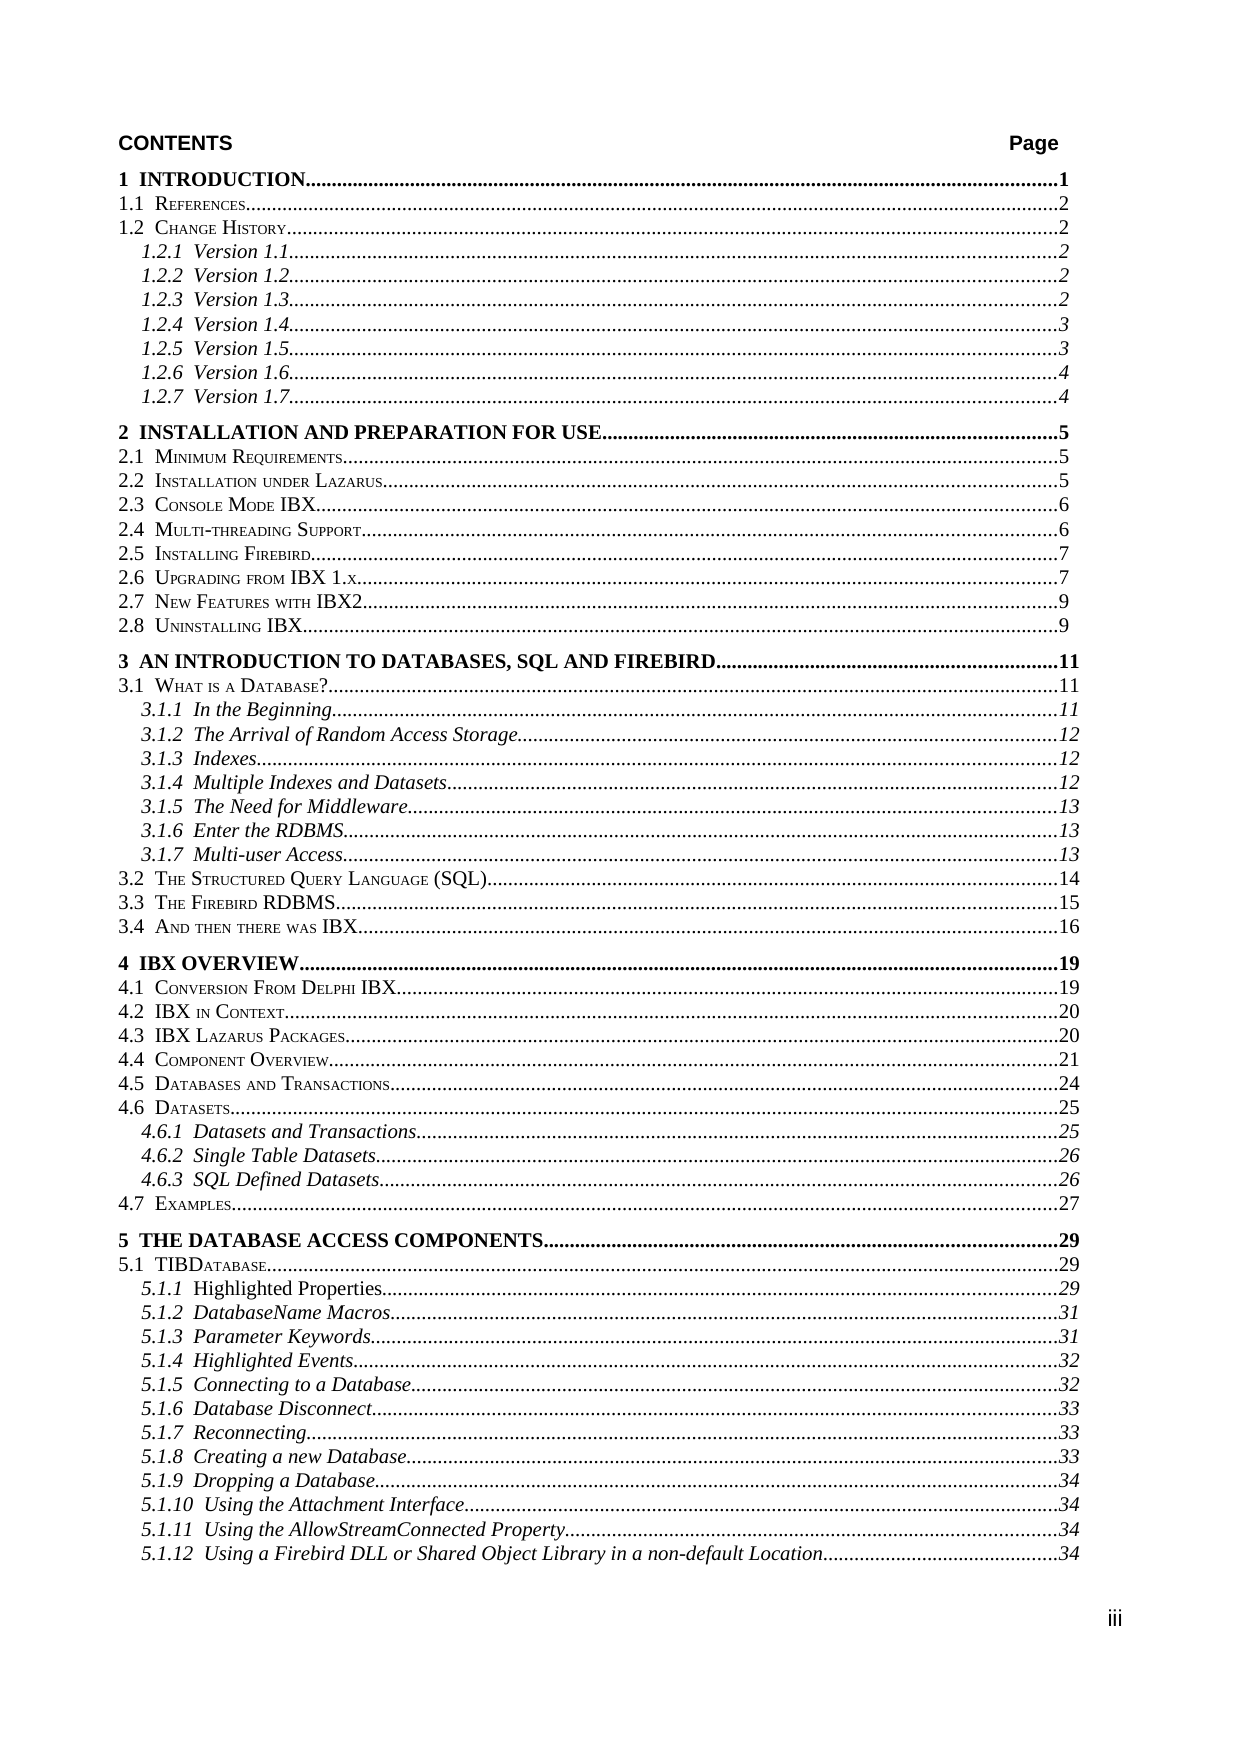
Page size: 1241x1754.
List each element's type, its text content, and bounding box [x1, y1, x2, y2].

text 5.1.9 Dropping a Database 34 [141, 1468, 1122, 1492]
text 3.2 The Structured Query Language (SQL) 14 [118, 866, 1122, 890]
text 5.1.5 Connecting to a Database 32 [141, 1372, 1122, 1396]
text 2.8 Uninstalling IBX 9 [118, 613, 1122, 637]
text 3.1.3 Indexes 12 [141, 746, 1122, 769]
text 2.6 Upgrading from IBX 1.x 7 [118, 564, 1122, 589]
text 5.1 TIBDatabase 29 [118, 1252, 1122, 1276]
text 5 The Database Access Components 29 [118, 1228, 1122, 1252]
text 1.2.4 Version 1.4 3 [141, 311, 1122, 336]
text 3.1.7 Multi-user Access 13 [141, 842, 1122, 866]
text 4.5 Databases and Transactions 24 [118, 1071, 1122, 1095]
text 3 An Introduction to Databases, SQL and Firebird 11 [118, 649, 1122, 673]
text 5.1.12 Using a Firebird DLL or Shared Object Library in a non-default Location 34 [141, 1541, 1122, 1564]
text 1 Introduction 1 [118, 167, 1122, 191]
text 3.1.1 In the Beginning 11 [141, 697, 1122, 721]
text 2.2 Installation under Lazarus 5 [118, 468, 1122, 492]
text 2.7 New Features with IBX2 9 [118, 589, 1122, 613]
text 3.1.5 The Need for Middleware 13 [141, 794, 1122, 818]
text 1.1 References 2 [118, 191, 1122, 215]
text 3.1.6 Enter the RDBMS 13 [141, 818, 1122, 842]
text 4.6.1 Datasets and Transactions 25 [141, 1119, 1122, 1143]
text 2.3 Console Mode IBX 6 [118, 492, 1122, 516]
text 1.2.5 Version 1.5 3 [141, 336, 1122, 359]
text 4.3 IBX Lazarus Packages 20 [118, 1023, 1122, 1047]
text 4.6.3 SQL Defined Datasets 26 [141, 1167, 1122, 1191]
text 2.4 Multi-threading Support 6 [118, 516, 1122, 541]
text 3.3 The Firebird RDBMS 15 [118, 890, 1122, 914]
text 3.4 And then there was IBX 16 [118, 914, 1122, 938]
text 5.1.1 Highlighted Properties 29 [141, 1276, 1122, 1300]
text 1.2.7 Version 1.7 4 [141, 384, 1122, 408]
text 1.2.2 Version 1.2 2 [141, 263, 1122, 287]
text 4.2 IBX in Context 20 [118, 999, 1122, 1023]
text 5.1.3 Parameter Keywords 31 [141, 1324, 1122, 1348]
text 5.1.2 DatabaseName Macros 31 [141, 1300, 1122, 1324]
text 4.6 Datasets 25 [118, 1095, 1122, 1119]
text 1.2.1 Version 1.1 2 [141, 239, 1122, 263]
text 4.7 Examples 27 [118, 1191, 1122, 1215]
text 5.1.7 Reconnecting 33 [141, 1420, 1122, 1444]
text 4 IBX Overview 19 [118, 951, 1122, 974]
text 5.1.8 Creating a new Database 33 [141, 1444, 1122, 1468]
text 4.4 Component Overview 21 [118, 1047, 1122, 1071]
text 3.1.2 The Arrival of Random Access Storage 12 [141, 721, 1122, 746]
text 3.1.4 Multiple Indexes and Datasets 12 [141, 769, 1122, 794]
text 3.1 What is a Database? 11 [118, 673, 1122, 697]
text 5.1.10 Using the Attachment Interface 34 [141, 1492, 1122, 1516]
text 2 Installation and Preparation for Use 5 [118, 420, 1122, 444]
text 2.1 Minimum Requirements 5 [118, 444, 1122, 468]
text 2.5 Installing Firebird 7 [118, 541, 1122, 564]
text 1.2.3 Version 1.3 2 [141, 287, 1122, 311]
text 1.2.6 Version 1.6 4 [141, 359, 1122, 384]
text 1.2 Change History 2 [118, 215, 1122, 239]
text 5.1.6 Database Disconnect 33 [141, 1396, 1122, 1420]
text 4.6.2 Single Table Datasets 26 [141, 1143, 1122, 1167]
text 4.1 Conversion From Delphi IBX 19 [118, 974, 1122, 999]
text 5.1.4 Highlighted Events 32 [141, 1348, 1122, 1372]
text 5.1.11 Using the AllowStreamConnected Property 34 [141, 1516, 1122, 1541]
text CONTENTS Page [118, 131, 1122, 154]
